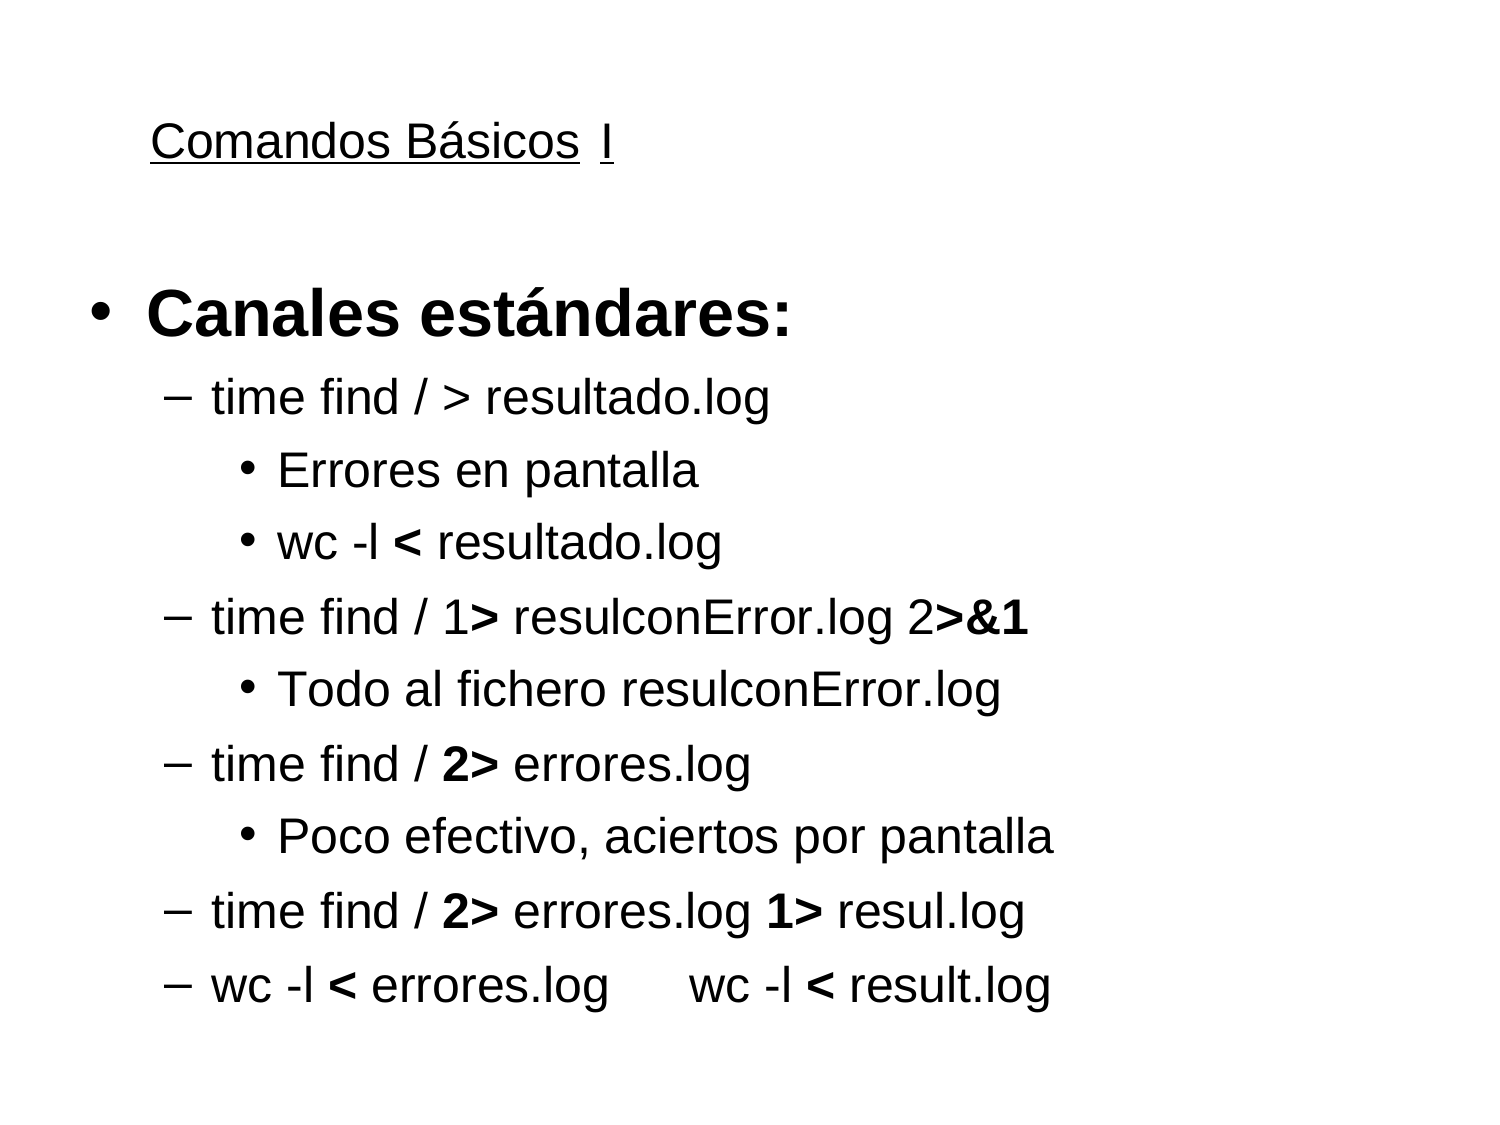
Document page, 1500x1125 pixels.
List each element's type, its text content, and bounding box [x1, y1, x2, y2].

title Comandos Básicos I [75, 45, 1426, 233]
list Canales estándares: time find / > resultado.log Errores en pantalla wc -l < resultado.log time find / 1> resulconError.log 2>&1 Todo al fichero resulconError.log time find / 2> errores.log Poco efectivo, aciertos por pantalla time find / 2> errores.log 1> resul.log wc -l < errores.log wc -l < result.log [75, 262, 1426, 1095]
